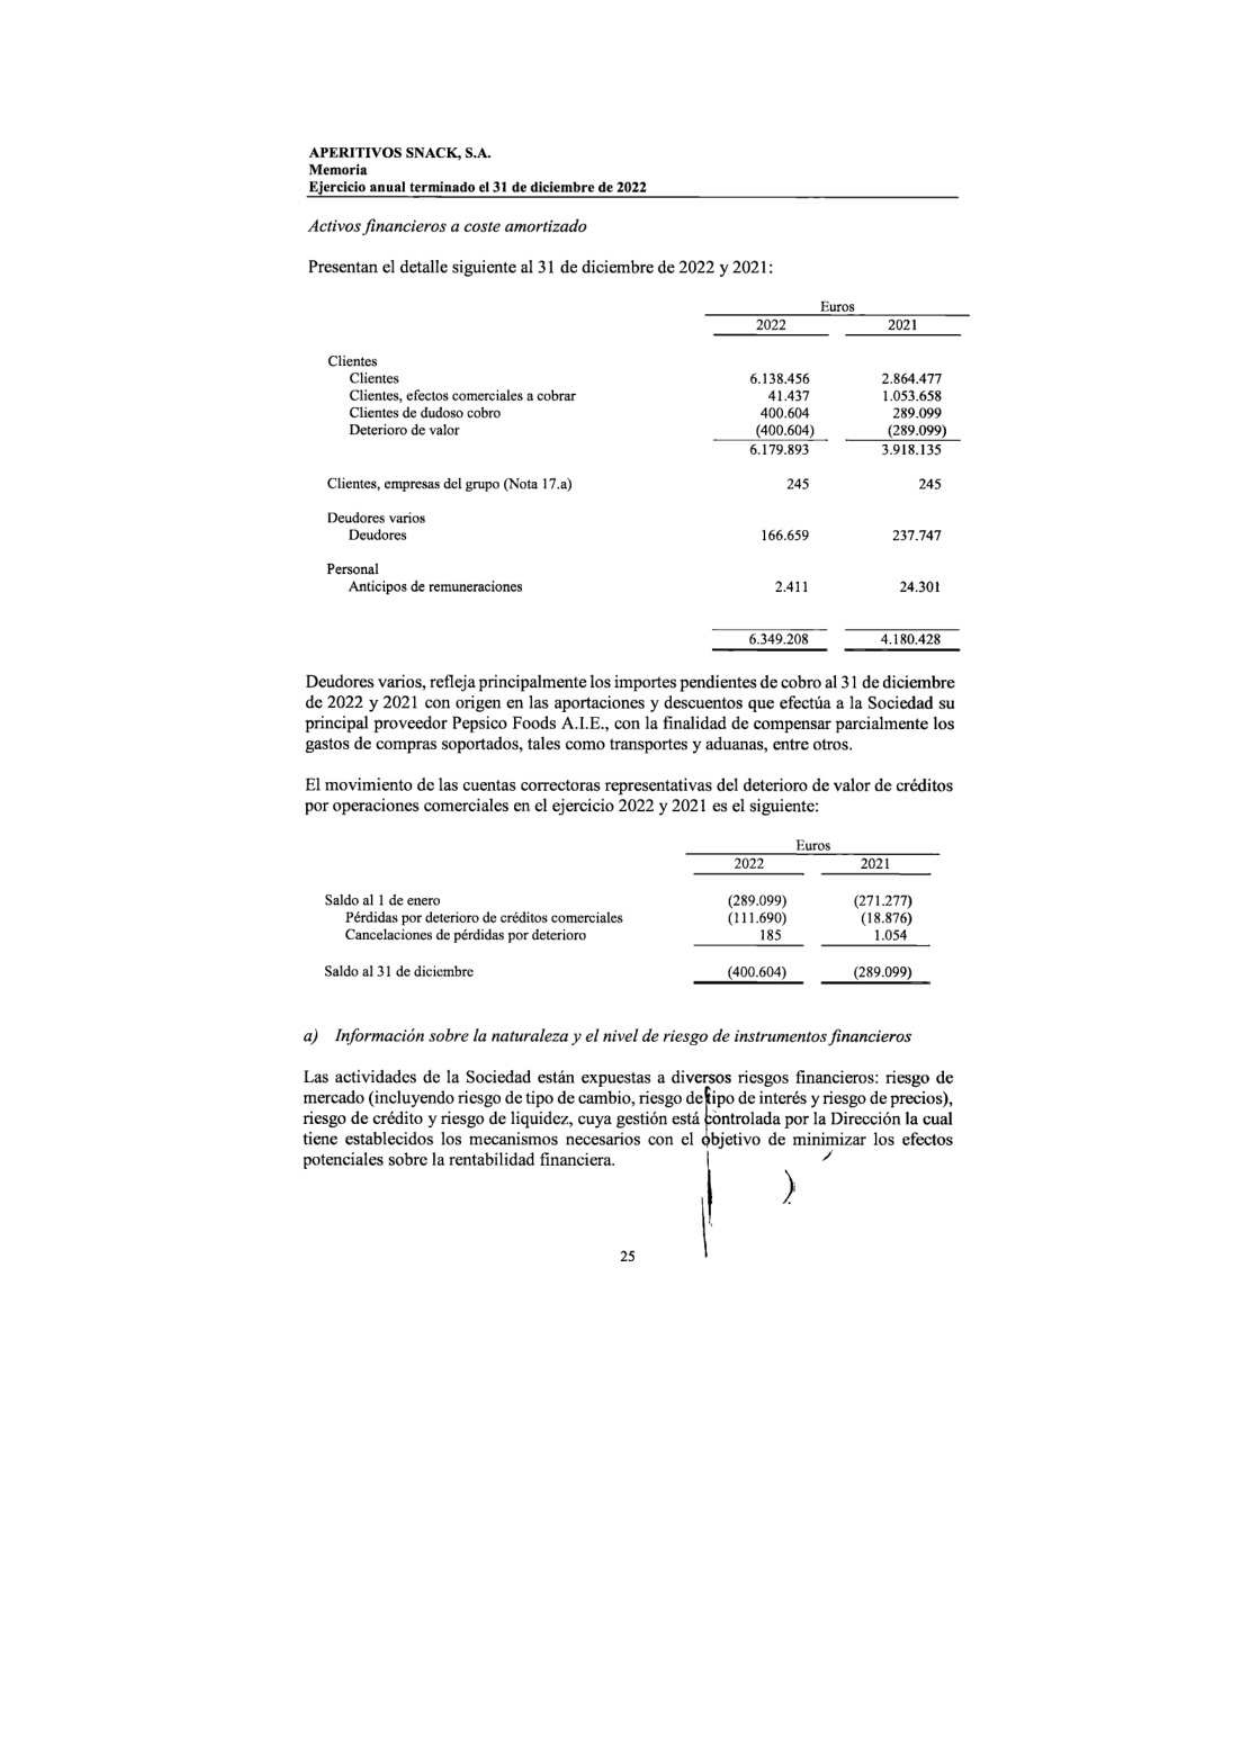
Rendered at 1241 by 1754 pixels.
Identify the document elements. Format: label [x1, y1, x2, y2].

picture [118, 0, 1123, 1420]
